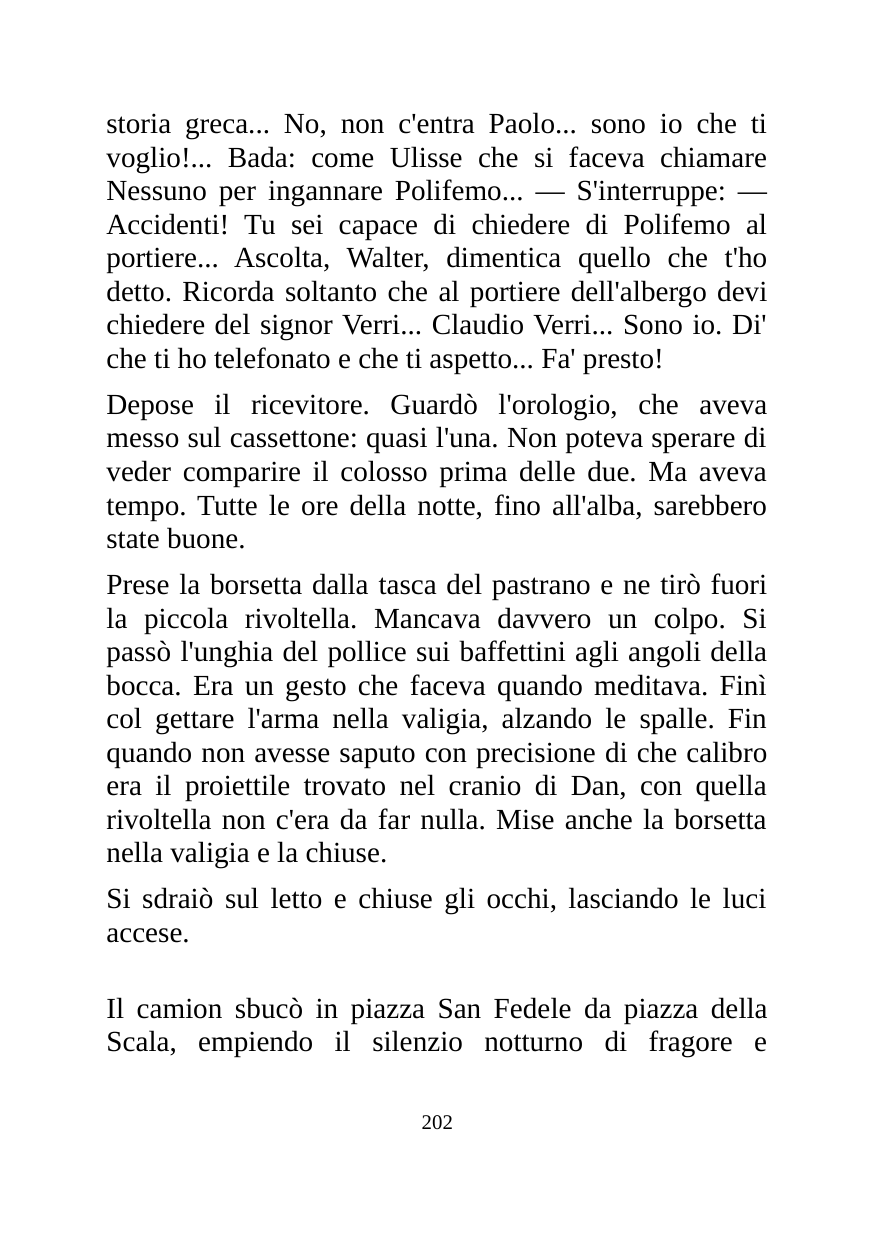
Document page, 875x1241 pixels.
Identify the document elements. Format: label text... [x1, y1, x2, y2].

text storia greca... No, non c'entra Paolo... sono io che ti voglio!... Bada: come Ulisse che si faceva chiamare Nessuno per ingannare Polifemo... — S'interruppe: — Accidenti! Tu sei capace di chiedere di Polifemo al portiere... Ascolta, Walter, dimentica quello che t'ho detto. Ricorda soltanto che al portiere dell'albergo devi chiedere del signor Verri... Claudio Verri... Sono io. Di' che ti ho telefonato e che ti aspetto... Fa' presto! [106, 106, 768, 374]
text Il camion sbucò in piazza San Fedele da piazza della Scala, empiendo il silenzio notturno di fragore e [106, 991, 768, 1058]
text Si sdraiò sul letto e chiuse gli occhi, lasciando le luci accese. [106, 882, 768, 949]
text Prese la borsetta dalla tasca del pastrano e ne tirò fuori la piccola rivoltella. Mancava davvero un colpo. Si passò l'unghia del pollice sui baffettini agli angoli della bocca. Era un gesto che faceva quando meditava. Finì col gettare l'arma nella valigia, alzando le spalle. Fin quando non avesse saputo con precisione di che calibro era il proiettile trovato nel cranio di Dan, con quella rivoltella non c'era da far nulla. Mise anche la borsetta nella valigia e la chiuse. [106, 567, 768, 869]
text Depose il ricevitore. Guardò l'orologio, che aveva messo sul cassettone: quasi l'una. Non poteva sperare di veder comparire il colosso prima delle due. Ma aveva tempo. Tutte le ore della notte, fino all'alba, sarebbero state buone. [106, 387, 768, 555]
